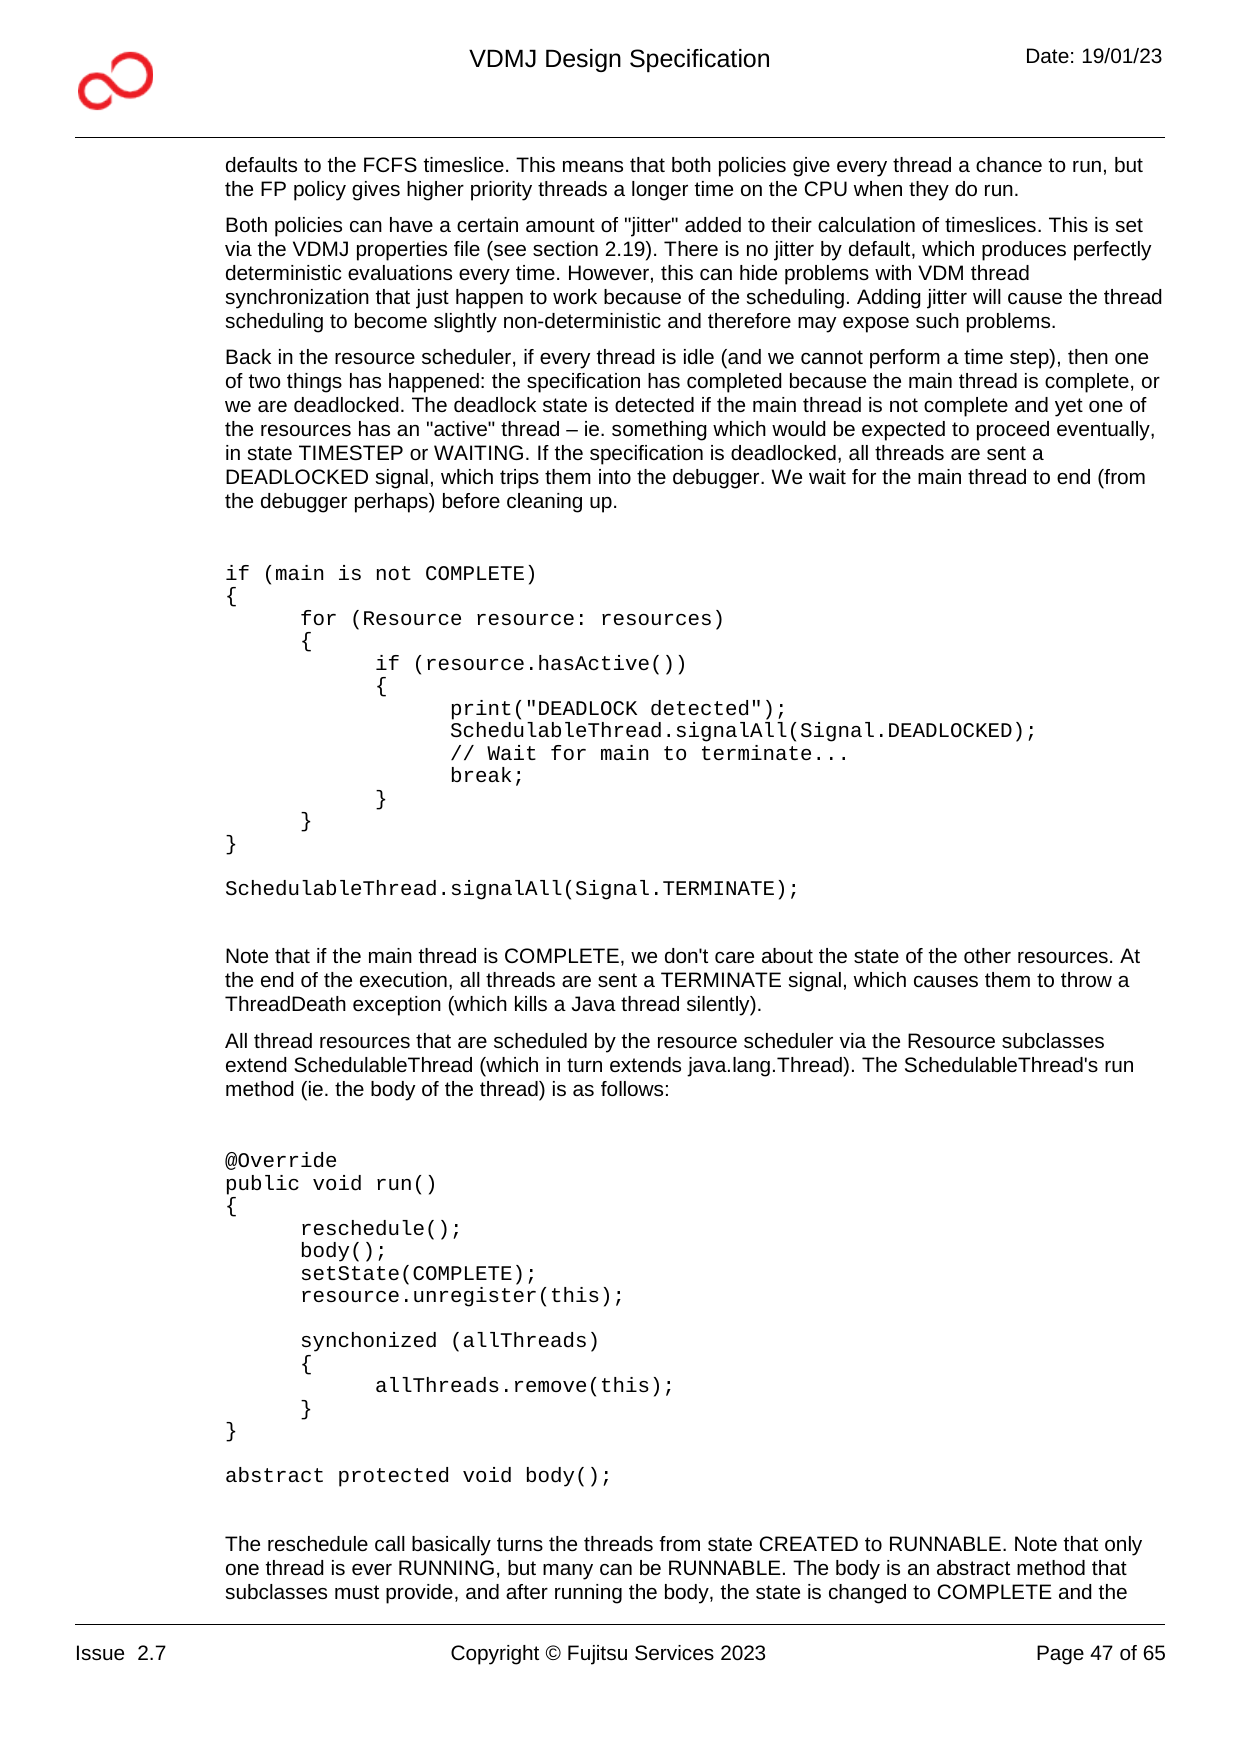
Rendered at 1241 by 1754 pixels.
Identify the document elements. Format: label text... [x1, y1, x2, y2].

text } [225, 1397, 1165, 1420]
text if (main is not COMPLETE) [225, 562, 1165, 585]
text public void run() [225, 1172, 1165, 1195]
text } [225, 832, 1165, 855]
text Note that if the main thread is COMPLETE, we don't care about the state of the other resources. At the end of the execution, all threads are sent a TERMINATE signal, which causes them to throw a ThreadDeath exception (which kills a Java thread silently). [225, 945, 1165, 1017]
text body(); [225, 1240, 1165, 1262]
picture [78, 44, 153, 120]
text SchedulableThread.signalAll(Signal.DEADLOCKED); [225, 720, 1165, 742]
text } [225, 1420, 1165, 1442]
text All thread resources that are scheduled by the resource scheduler via the Resource subclasses extend SchedulableThread (which in turn extends java.lang.Thread). The SchedulableThread's run method (ie. the body of the thread) is as follows: [225, 1029, 1165, 1101]
text synchonized (allThreads) [225, 1330, 1165, 1352]
text for (Resource resource: resources) [225, 607, 1165, 630]
text } [225, 810, 1165, 832]
text defaults to the FCFS timeslice. This means that both policies give every thread a chance to run, but the FP policy gives higher priority threads a longer time on the CPU when they do run. [225, 153, 1165, 201]
text Back in the resource scheduler, if every thread is idle (and we cannot perform a time step), then one of two things has happened: the specification has completed because the main thread is complete, or we are deadlocked. The deadlock state is detected if the main thread is not complete and yet one of the resources has an "active" thread – ie. something which would be expected to proceed eventually, in state TIMESTEP or WAITING. If the specification is deadlocked, all threads are sent a DEADLOCKED signal, which trips them into the debugger. We wait for the main thread to end (from the debugger perhaps) before cleaning up. [225, 346, 1165, 513]
text setState(COMPLETE); [225, 1262, 1165, 1285]
text { [225, 585, 1165, 607]
text { [225, 675, 1165, 697]
text if (resource.hasActive()) [225, 652, 1165, 675]
text { [225, 1352, 1165, 1375]
text abstract protected void body(); [225, 1465, 1165, 1487]
text reschedule(); [225, 1217, 1165, 1240]
text resource.unregister(this); [225, 1285, 1165, 1307]
text } [225, 787, 1165, 810]
text Both policies can have a certain amount of "jitter" added to their calculation of timeslices. This is set via the VDMJ properties file (see section 2.19). There is no jitter by default, which produces perfectly deterministic evaluations every time. However, this can hide problems with VDM thread synchronization that just happen to work because of the scheduling. Adding jitter will cause the thread scheduling to become slightly non-deterministic and therefore may expose such problems. [225, 213, 1165, 333]
text { [225, 630, 1165, 652]
text break; [225, 765, 1165, 787]
text print("DEADLOCK detected"); [225, 697, 1165, 720]
text The reschedule call basically turns the threads from state CREATED to RUNNABLE. Note that only one thread is ever RUNNING, but many can be RUNNABLE. The body is an abstract method that subclasses must provide, and after running the body, the state is changed to COMPLETE and the [225, 1532, 1165, 1604]
text { [225, 1195, 1165, 1217]
text SchedulableThread.signalAll(Signal.TERMINATE); [225, 877, 1165, 900]
text allThreads.remove(this); [225, 1375, 1165, 1397]
text @Override [225, 1150, 1165, 1172]
text // Wait for main to terminate... [225, 742, 1165, 765]
